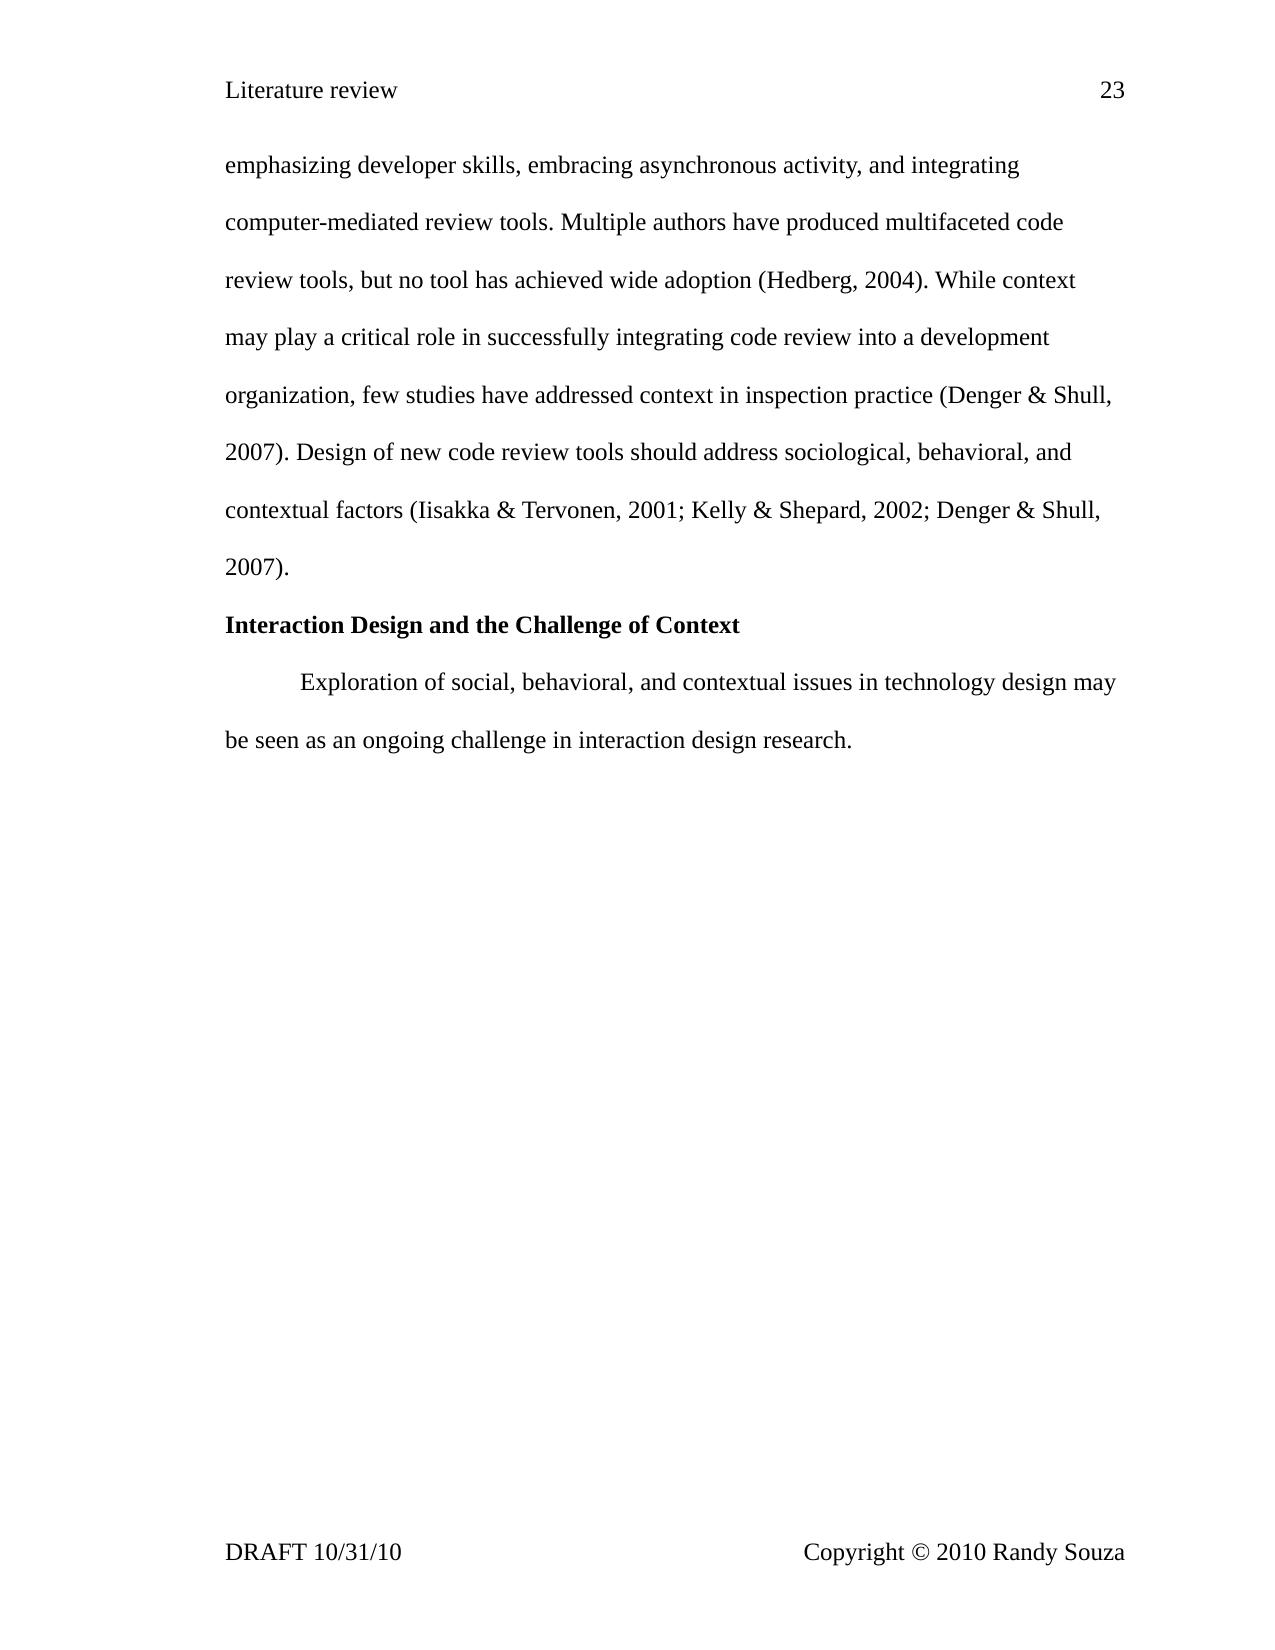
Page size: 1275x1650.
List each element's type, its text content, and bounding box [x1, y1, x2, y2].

subtitle Interaction Design and the Challenge of Context [225, 610, 1125, 639]
text emphasizing developer skills, embracing asynchronous activity, and integrating computer-mediated review tools. Multiple authors have produced multifaceted code review tools, but no tool has achieved wide adoption (Hedberg, 2004). While context may play a critical role in successfully integrating code review into a development organization, few studies have addressed context in inspection practice (Denger & Shull, 2007). Design of new code review tools should address sociological, behavioral, and contextual factors (Iisakka & Tervonen, 2001; Kelly & Shepard, 2002; Denger & Shull, 2007). [225, 150, 1125, 581]
text Exploration of social, behavioral, and contextual issues in technology design may be seen as an ongoing challenge in interaction design research. [225, 667, 1125, 754]
